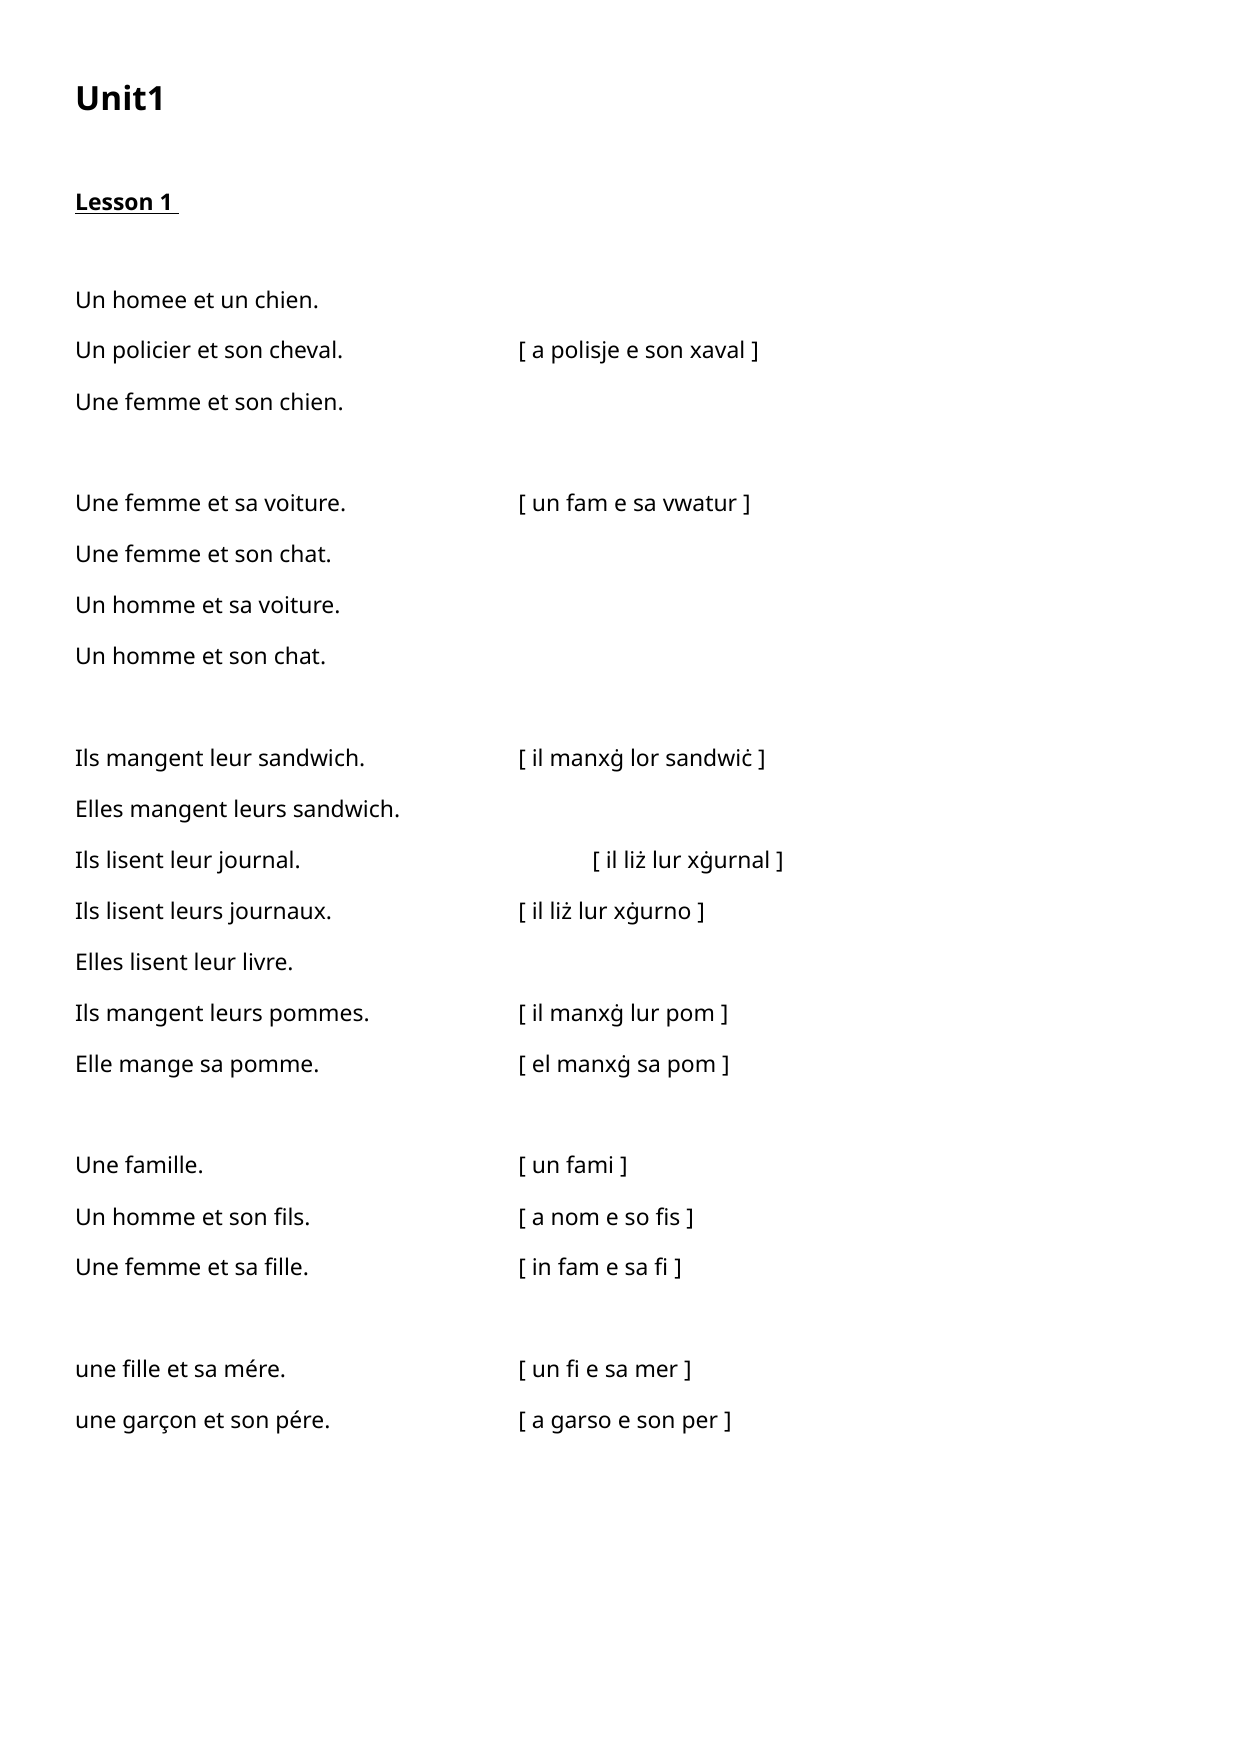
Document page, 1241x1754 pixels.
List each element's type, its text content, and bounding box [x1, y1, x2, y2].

text Ils mangent leur sandwich. [ il manxġ lor sandwiċ ] [75, 742, 1165, 773]
text Ils mangent leurs pommes. [ il manxġ lur pom ] [75, 997, 1165, 1028]
text Un homee et un chien. [75, 283, 1165, 315]
text Ils lisent leur journal. [ il liż lur xġurnal ] [75, 844, 1165, 875]
subtitle Lesson 1 [75, 186, 1165, 218]
subtitle Unit1 [75, 75, 1165, 120]
text Une famille. [ un fami ] [75, 1149, 1165, 1181]
text Un homme et son chat. [75, 640, 1165, 671]
text Une femme et sa fille. [ in fam e sa fi ] [75, 1251, 1165, 1283]
text Une femme et son chien. [75, 385, 1165, 417]
text une garçon et son pére. [ a garso e son per ] [75, 1404, 1165, 1435]
text Une femme et sa voiture. [ un fam e sa vwatur ] [75, 487, 1165, 518]
text Un homme et sa voiture. [75, 589, 1165, 620]
text Une femme et son chat. [75, 538, 1165, 569]
text Elles mangent leurs sandwich. [75, 793, 1165, 824]
text Un homme et son fils. [ a nom e so fis ] [75, 1200, 1165, 1232]
text Elles lisent leur livre. [75, 946, 1165, 977]
text Ils lisent leurs journaux. [ il liż lur xġurno ] [75, 895, 1165, 926]
text une fille et sa mére. [ un fi e sa mer ] [75, 1353, 1165, 1384]
text Un policier et son cheval. [ a polisje e son xaval ] [75, 334, 1165, 366]
text Elle mange sa pomme. [ el manxġ sa pom ] [75, 1048, 1165, 1079]
